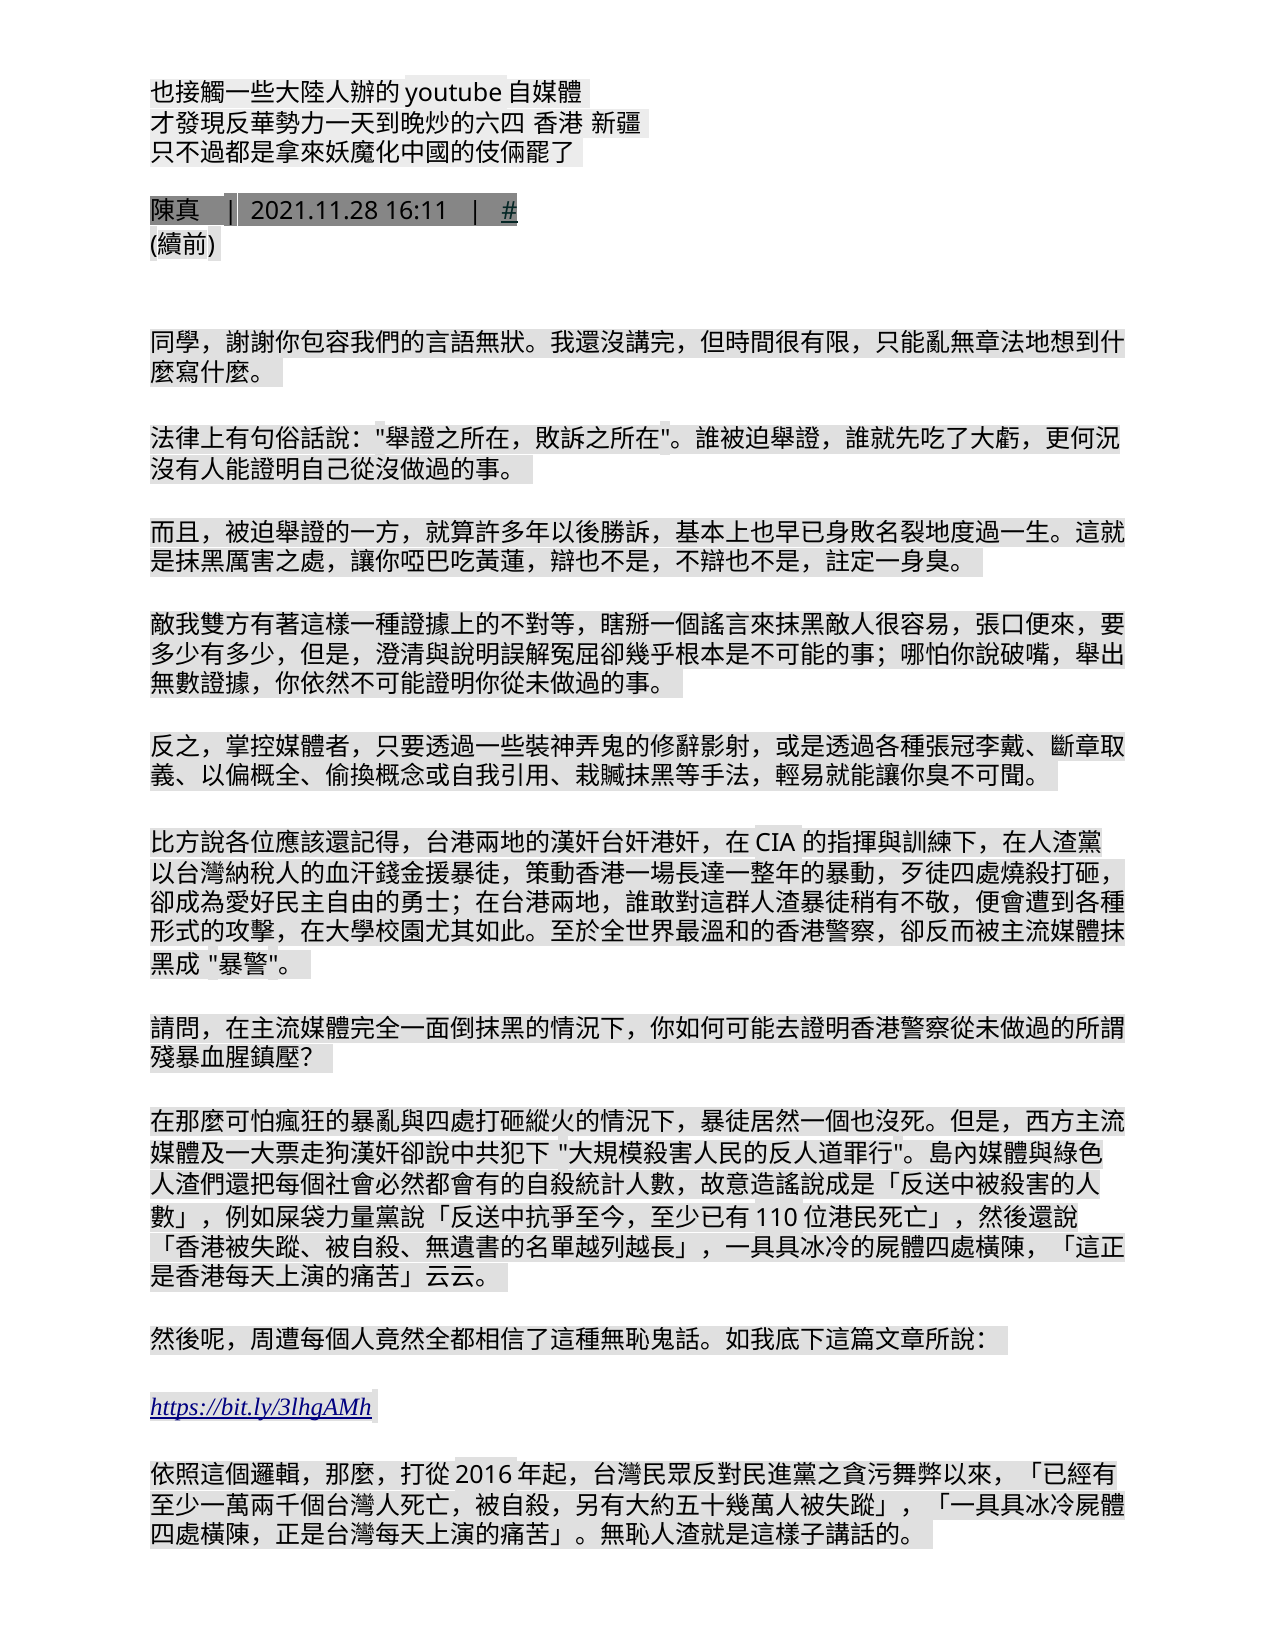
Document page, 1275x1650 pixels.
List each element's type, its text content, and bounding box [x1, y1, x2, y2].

text (續前) 同學，謝謝你包容我們的言語無狀。我還沒講完，但時間很有限，只能亂無章法地想到什麼寫什麼。 法律上有句俗話說："舉證之所在，敗訴之所在"。誰被迫舉證，誰就先吃了大虧，更何況沒有人能證明自己從沒做過的事。 而且，被迫舉證的一方，就算許多年以後勝訴，基本上也早已身敗名裂地度過一生。這就是抹黑厲害之處，讓你啞巴吃黃蓮，辯也不是，不辯也不是，註定一身臭。 敵我雙方有著這樣一種證據上的不對等，瞎掰一個謠言來抹黑敵人很容易，張口便來，要多少有多少，但是，澄清與說明誤解冤屈卻幾乎根本是不可能的事；哪怕你說破嘴，舉出無數證據，你依然不可能證明你從未做過的事。 反之，掌控媒體者，只要透過一些裝神弄鬼的修辭影射，或是透過各種張冠李戴、斷章取義、以偏概全、偷換概念或自我引用、栽贓抹黑等手法，輕易就能讓你臭不可聞。 比方說各位應該還記得，台港兩地的漢奸台奸港奸，在CIA 的指揮與訓練下，在人渣黨以台灣納稅人的血汗錢金援暴徒，策動香港一場長達一整年的暴動，歹徒四處燒殺打砸，卻成為愛好民主自由的勇士；在台港兩地，誰敢對這群人渣暴徒稍有不敬，便會遭到各種形式的攻擊，在大學校園尤其如此。至於全世界最溫和的香港警察，卻反而被主流媒體抹黑成 "暴警"。 請問，在主流媒體完全一面倒抹黑的情況下，你如何可能去證明香港警察從未做過的所謂殘暴血腥鎮壓？ 在那麼可怕瘋狂的暴亂與四處打砸縱火的情況下，暴徒居然一個也沒死。但是，西方主流媒體及一大票走狗漢奸卻說中共犯下 "大規模殺害人民的反人道罪行"。島內媒體與綠色人渣們還把每個社會必然都會有的自殺統計人數，故意造謠說成是「反送中被殺害的人數」，例如屎袋力量黨說「反送中抗爭至今，至少已有110位港民死亡」，然後還說「香港被失蹤、被自殺、無遺書的名單越列越長」，一具具冰冷的屍體四處橫陳，「這正是香港每天上演的痛苦」云云。 然後呢，周遭每個人竟然全都相信了這種無恥鬼話。如我底下這篇文章所說： https://bit.ly/3lhgAMh 依照這個邏輯，那麼，打從2016年起，台灣民眾反對民進黨之貪污舞弊以來，「已經有至少一萬兩千個台灣人死亡，被自殺，另有大約五十幾萬人被失蹤」，「一具具冰冷屍體四處橫陳，正是台灣每天上演的痛苦」。無恥人渣就是這樣子講話的。 [150, 226, 1125, 1549]
text 陳真 | 2021.11.28 16:11 | # [150, 192, 1125, 226]
text 也接觸一些大陸人辦的youtube自媒體 才發現反華勢力一天到晚炒的六四 香港 新疆 只不過都是拿來妖魔化中國的伎倆罷了 [150, 75, 1125, 167]
